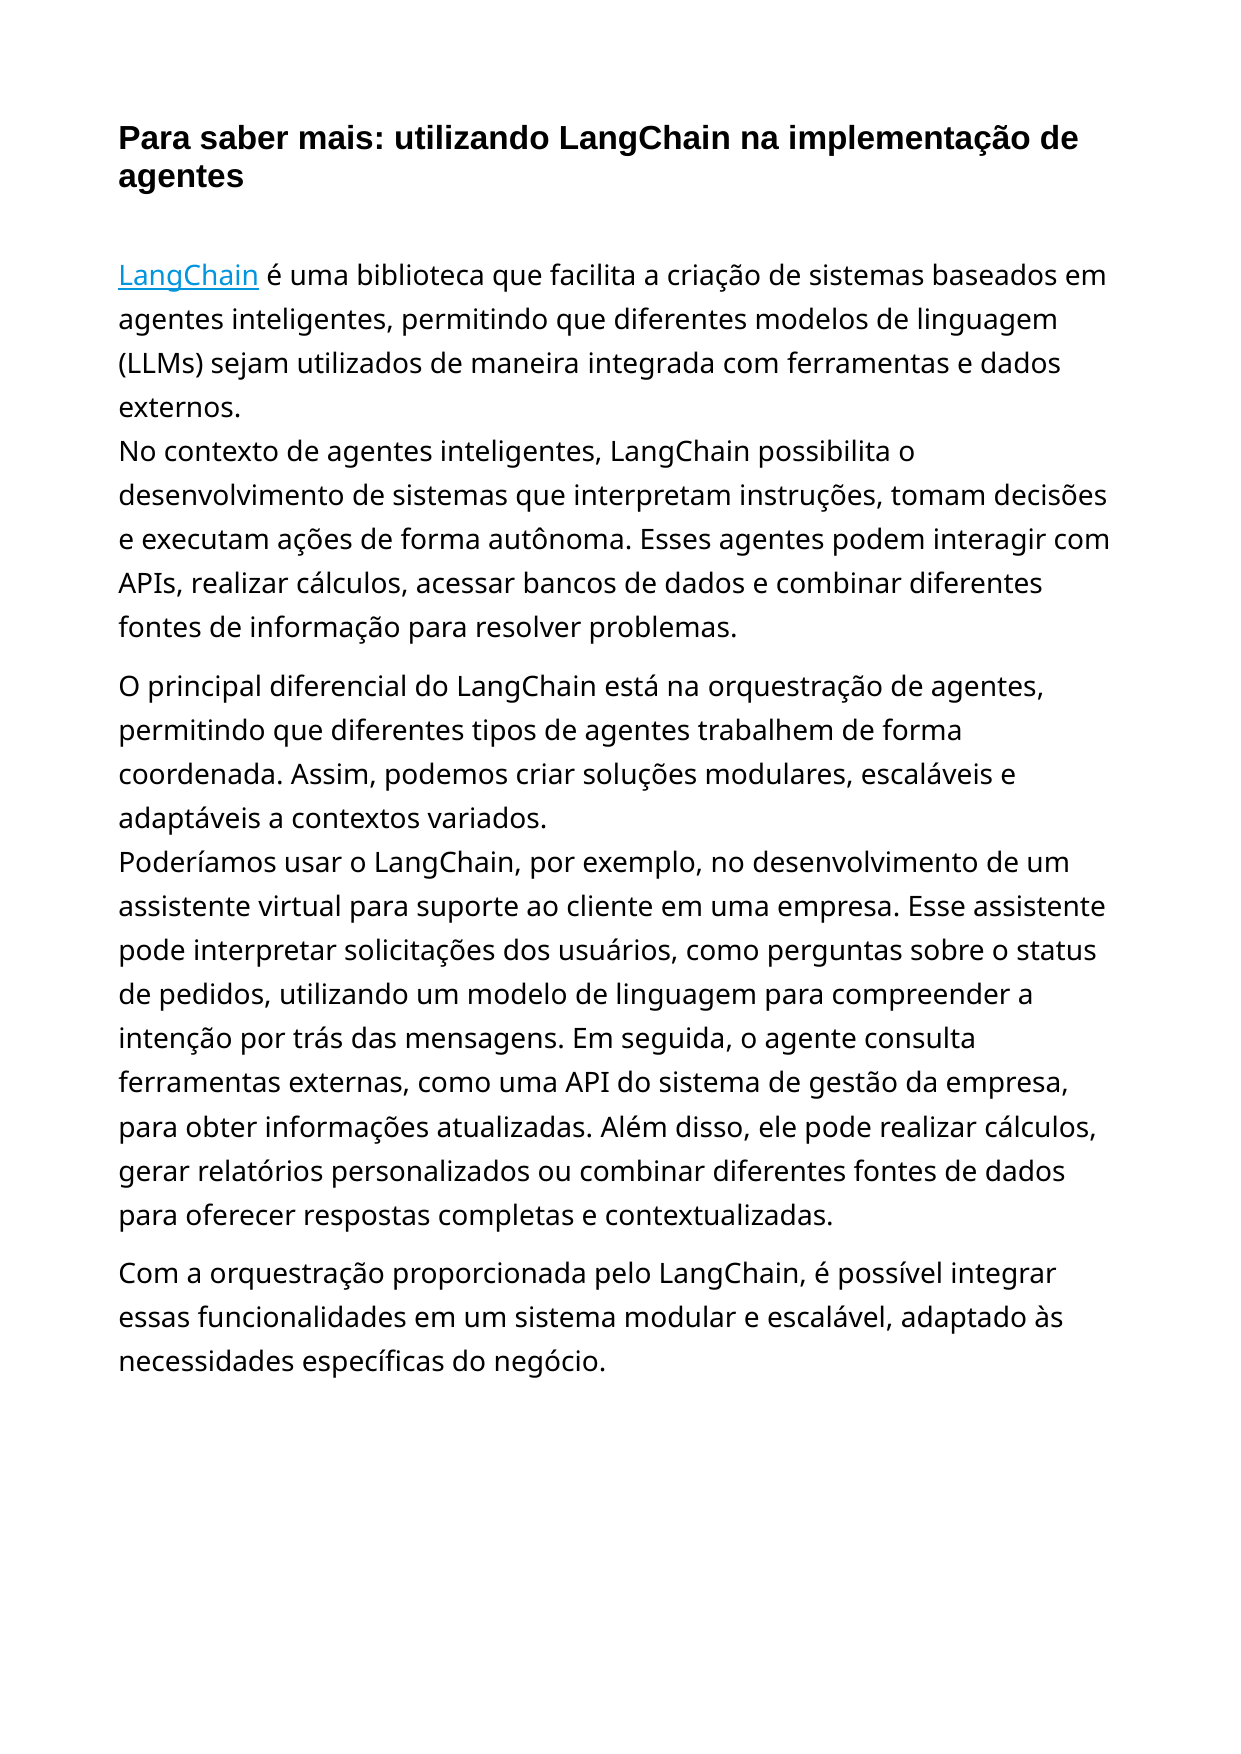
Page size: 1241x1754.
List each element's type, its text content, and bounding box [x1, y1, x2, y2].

text O principal diferencial do LangChain está na orquestração de agentes, permitindo que diferentes tipos de agentes trabalhem de forma coordenada. Assim, podemos criar soluções modulares, escaláveis e adaptáveis a contextos variados. [118, 666, 1122, 837]
text No contexto de agentes inteligentes, LangChain possibilita o desenvolvimento de sistemas que interpretam instruções, tomam decisões e executam ações de forma autônoma. Esses agentes podem interagir com APIs, realizar cálculos, acessar bancos de dados e combinar diferentes fontes de informação para resolver problemas. [118, 431, 1122, 646]
text Com a orquestração proporcionada pelo LangChain, é possível integrar essas funcionalidades em um sistema modular e escalável, adaptado às necessidades específicas do negócio. [118, 1254, 1122, 1380]
text LangChain é uma biblioteca que facilita a criação de sistemas baseados em agentes inteligentes, permitindo que diferentes modelos de linguagem (LLMs) sejam utilizados de maneira integrada com ferramentas e dados externos. [118, 255, 1122, 426]
text Poderíamos usar o LangChain, por exemplo, no desenvolvimento de um assistente virtual para suporte ao cliente em uma empresa. Esse assistente pode interpretar solicitações dos usuários, como perguntas sobre o status de pedidos, utilizando um modelo de linguagem para compreender a intenção por trás das mensagens. Em seguida, o agente consulta ferramentas externas, como uma API do sistema de gestão da empresa, para obter informações atualizadas. Além disso, ele pode realizar cálculos, gerar relatórios personalizados ou combinar diferentes fontes de dados para oferecer respostas completas e contextualizadas. [118, 842, 1122, 1233]
subtitle Para saber mais: utilizando LangChain na implementação de agentes [118, 118, 1122, 195]
